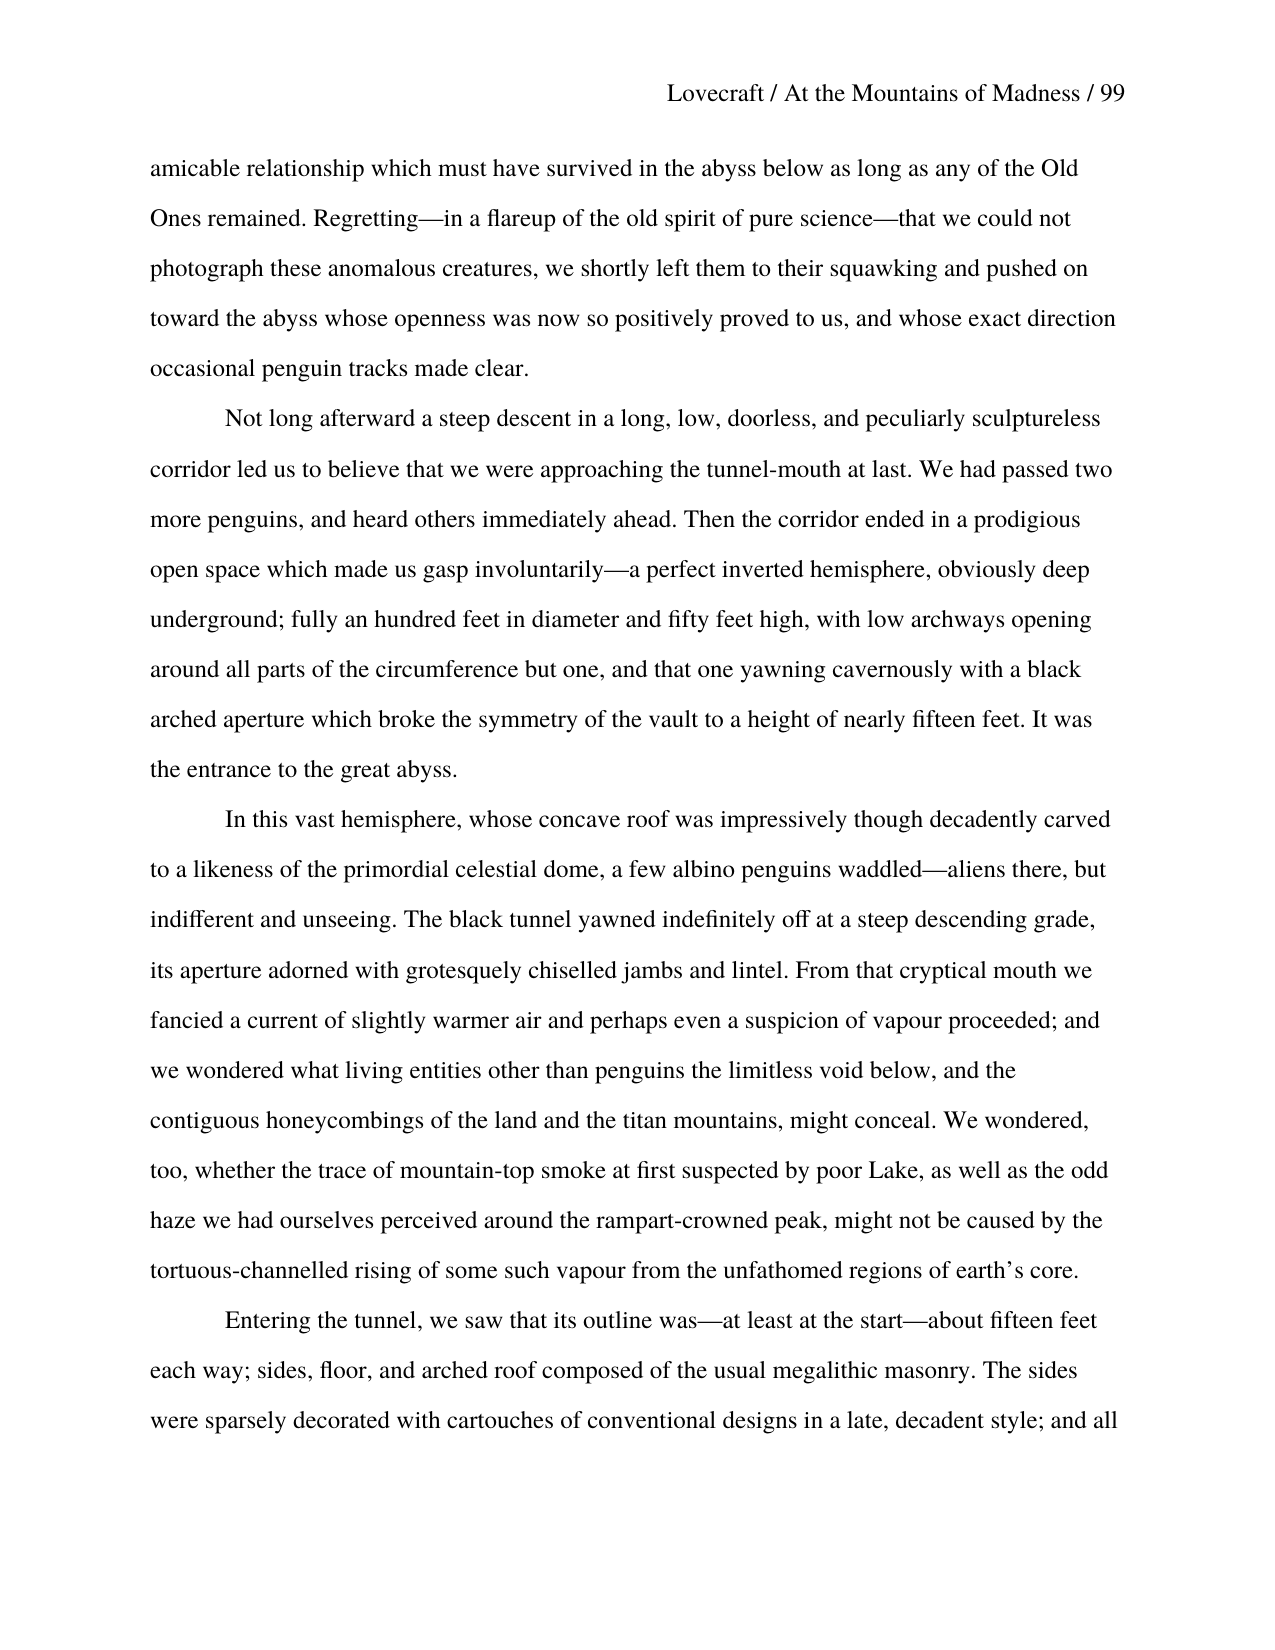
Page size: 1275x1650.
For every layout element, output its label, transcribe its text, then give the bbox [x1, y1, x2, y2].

text In this vast hemisphere, whose concave roof was impressively though decadently carved to a likeness of the primordial celestial dome, a few albino penguins waddled—aliens there, but indifferent and unseeing. The black tunnel yawned indefinitely off at a steep descending grade, its aperture adorned with grotesquely chiselled jambs and lintel. From that cryptical mouth we fancied a current of slightly warmer air and perhaps even a suspicion of vapour proceeded; and we wondered what living entities other than penguins the limitless void below, and the contiguous honeycombings of the land and the titan mountains, might conceal. We wondered, too, whether the trace of mountain-top smoke at first suspected by poor Lake, as well as the odd haze we had ourselves perceived around the rampart-crowned peak, might not be caused by the tortuous-channelled rising of some such vapour from the unfathomed regions of earth’s core. [150, 801, 1125, 1286]
text amicable relationship which must have survived in the abyss below as long as any of the Old Ones remained. Regretting—in a flareup of the old spirit of pure science—that we could not photograph these anomalous creatures, we shortly left them to their squawking and pushed on toward the abyss whose openness was now so positively proved to us, and whose exact direction occasional penguin tracks made clear. [150, 150, 1125, 384]
text Not long afterward a steep descent in a long, low, doorless, and peculiarly sculptureless corridor led us to believe that we were approaching the tunnel-mouth at last. We had passed two more penguins, and heard others immediately ahead. Then the corridor ended in a prodigious open space which made us gasp involuntarily—a perfect inverted hemisphere, obviously deep underground; fully an hundred feet in diameter and fifty feet high, with low archways opening around all parts of the circumference but one, and that one yawning cavernously with a black arched aperture which broke the symmetry of the vault to a height of nearly fifteen feet. It was the entrance to the great abyss. [150, 401, 1125, 785]
text Entering the tunnel, we saw that its outline was—at least at the start—about fifteen feet each way; sides, floor, and arched roof composed of the usual megalithic masonry. The sides were sparsely decorated with cartouches of conventional designs in a late, decadent style; and all [150, 1302, 1125, 1436]
